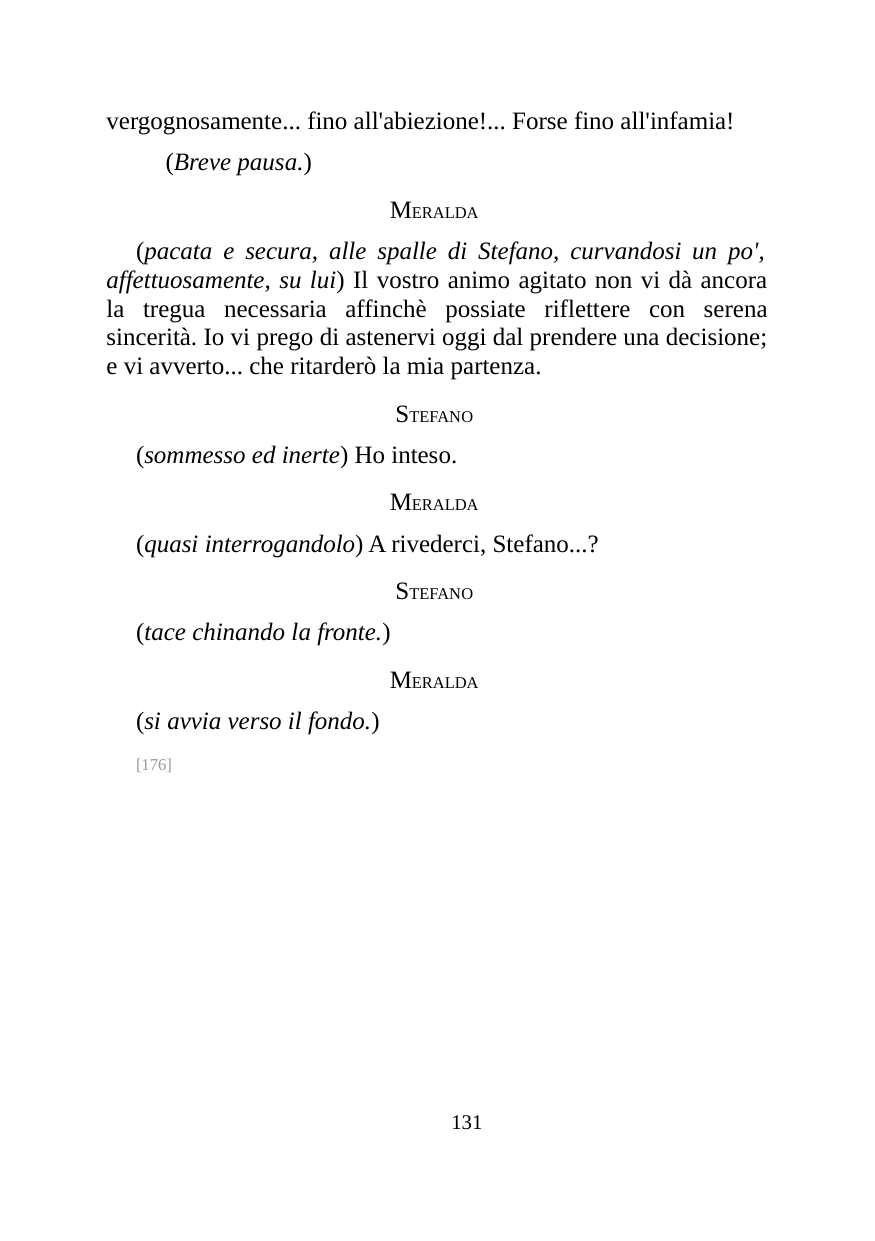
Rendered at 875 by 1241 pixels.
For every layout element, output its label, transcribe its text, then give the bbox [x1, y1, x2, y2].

text (sommesso ed inerte) Ho inteso. [106, 440, 768, 469]
text [176] [106, 747, 768, 776]
text (si avvia verso il fondo.) [106, 706, 768, 735]
text Meralda [106, 487, 768, 516]
text (quasi interrogandolo) A rivederci, Stefano...? [106, 529, 768, 557]
text (tace chinando la fronte.) [106, 617, 768, 646]
text Stefano [106, 399, 768, 427]
text Meralda [106, 665, 768, 694]
text (pacata e secura, alle spalle di Stefano, curvandosi un po', affettuosamente, su lui) Il vostro animo agitato non vi dà ancora la tregua necessaria affinchè possiate riflettere con serena sincerità. Io vi prego di astenervi oggi dal prendere una decisione; e vi avverto... che ritarderò la mia partenza. [106, 236, 768, 380]
text vergognosamente... fino all'abiezione!... Forse fino all'infamia! [106, 106, 768, 135]
text (Breve pausa.) [106, 147, 768, 176]
text Stefano [106, 576, 768, 605]
text Meralda [106, 195, 768, 224]
